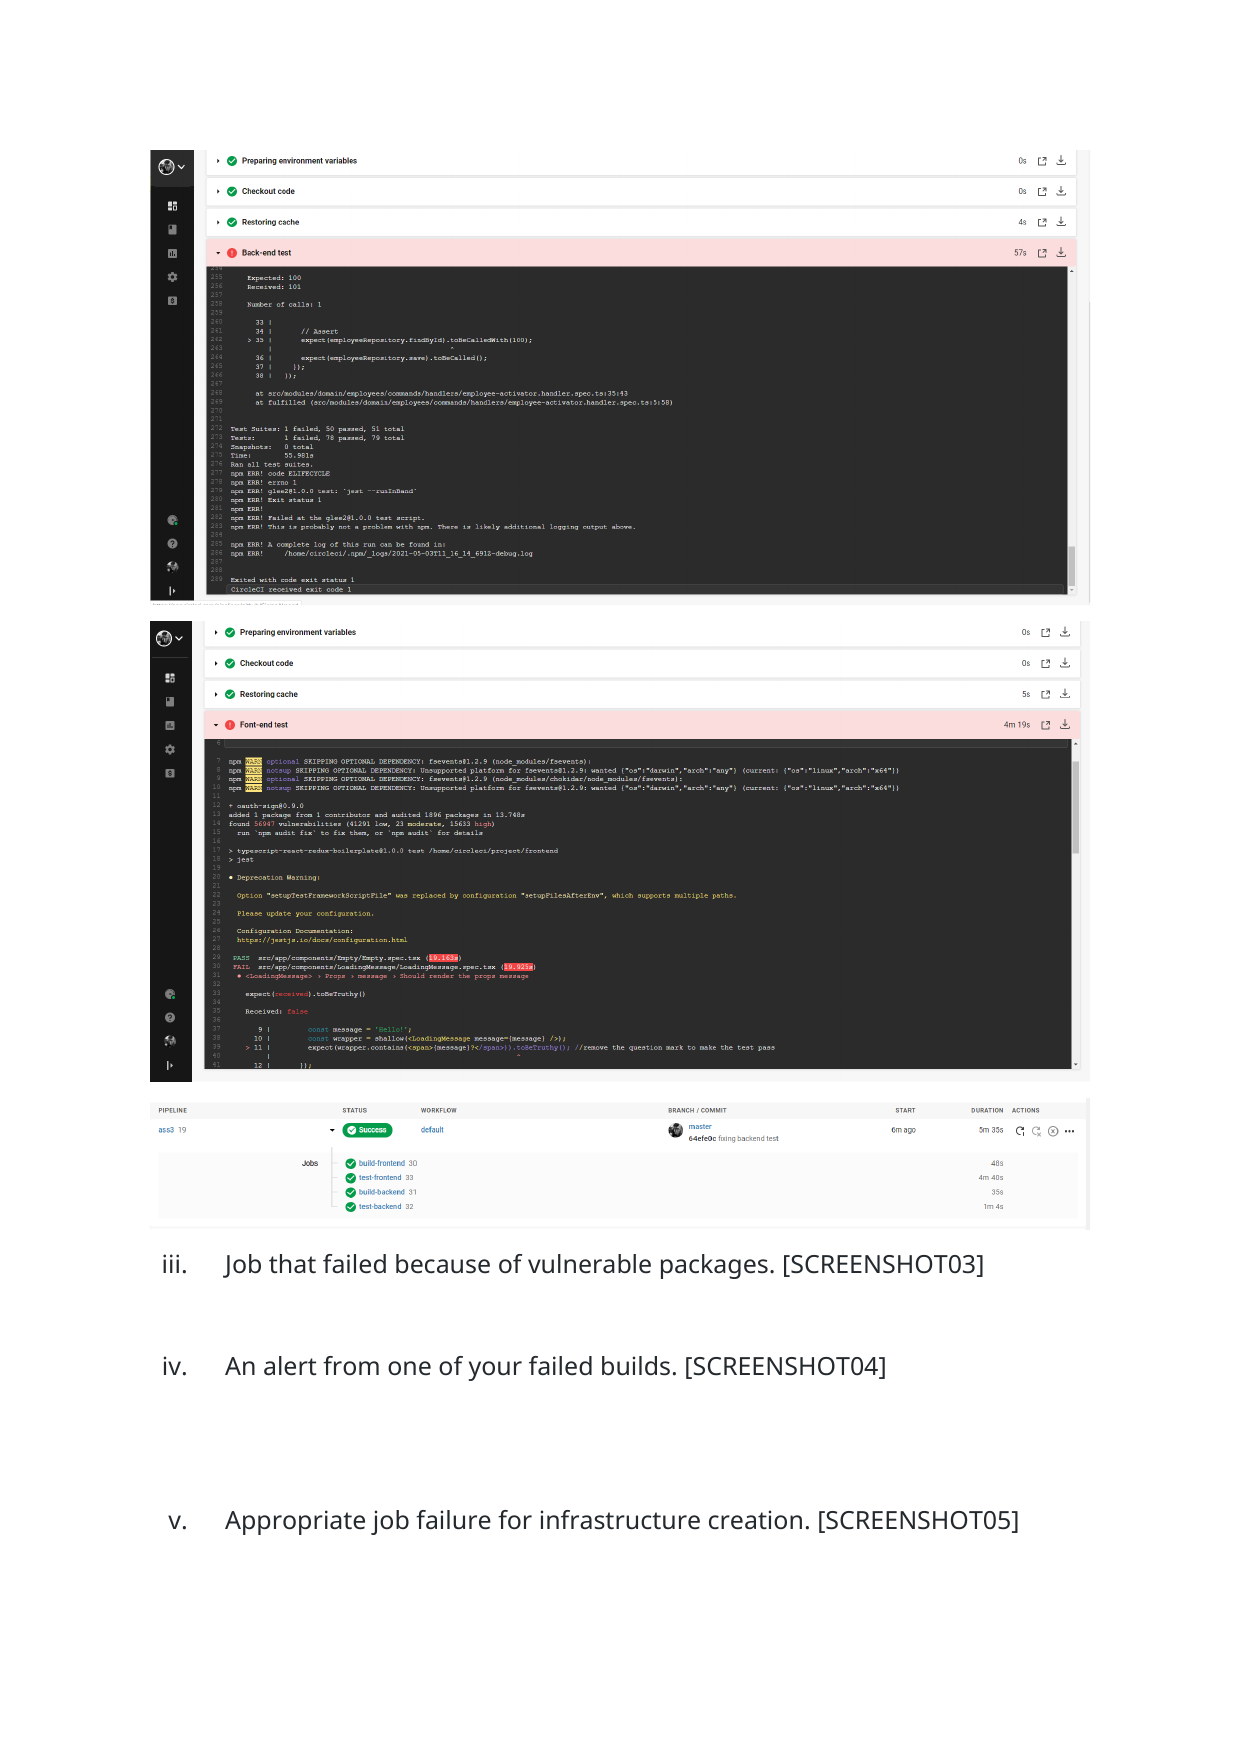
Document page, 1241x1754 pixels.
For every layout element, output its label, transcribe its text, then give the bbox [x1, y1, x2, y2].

list An alert from one of your failed builds. [SCREENSHOT04] [187, 1348, 1090, 1382]
list Appropriate job failure for infrastructure creation. [SCREENSHOT05] [187, 1502, 1090, 1536]
list Job that failed because of vulnerable packages. [SCREENSHOT03] [187, 1247, 1090, 1281]
